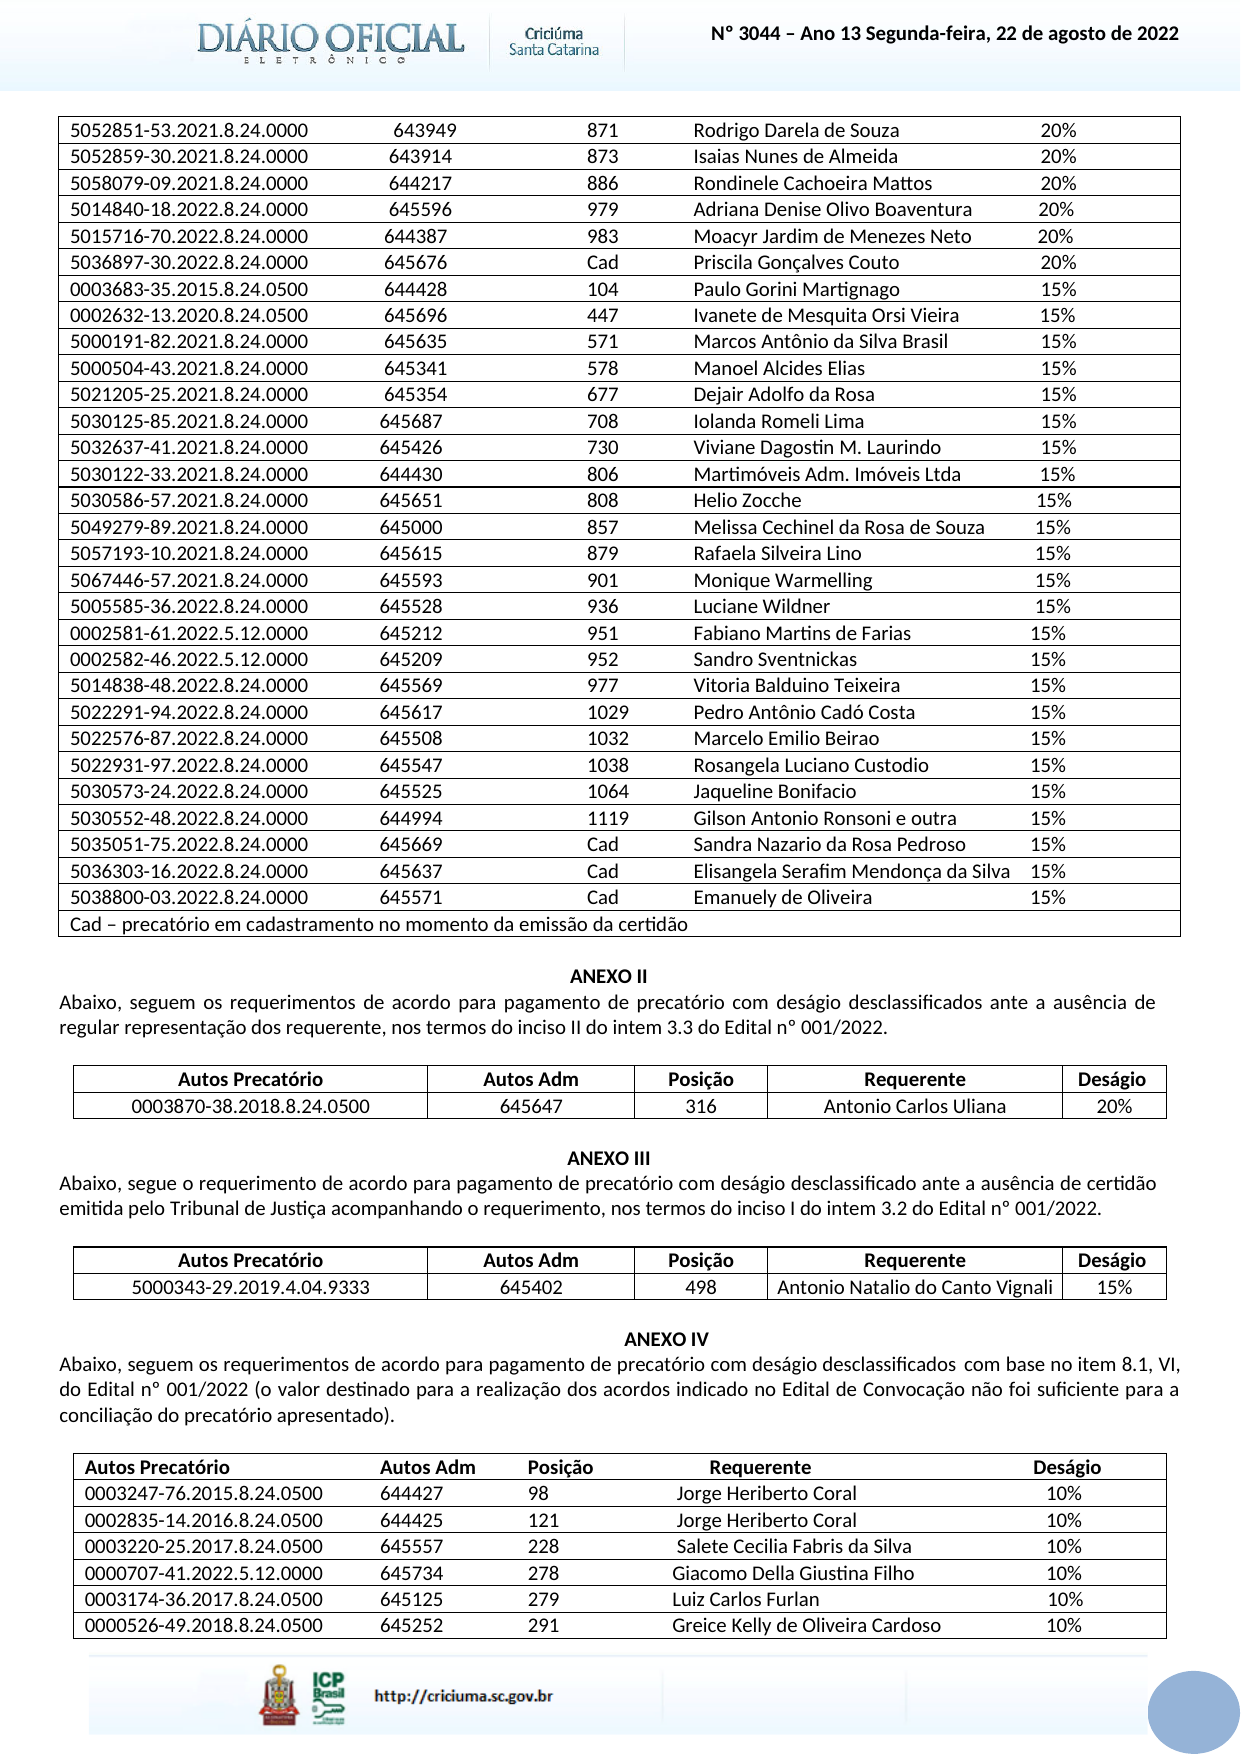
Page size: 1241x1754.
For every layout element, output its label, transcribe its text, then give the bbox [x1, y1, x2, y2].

table_cell Antonio Carlos Uliana [768, 1093, 1062, 1118]
table_header Autos Precatório [74, 1248, 427, 1273]
table_header Autos Precatório [74, 1066, 427, 1092]
table_header Requerente [768, 1248, 1062, 1273]
table_cell 645402 [428, 1274, 634, 1299]
table_cell 5036303-16.2022.8.24.0000 645637 Cad Elisangela Serafim Mendonça da Silva 15% [59, 858, 1180, 883]
table_cell 5000191-82.2021.8.24.0000 645635 571 Marcos Antônio da Silva Brasil 15% [59, 329, 1180, 354]
table_cell 15% [1063, 1274, 1166, 1299]
table_cell 5049279-89.2021.8.24.0000 645000 857 Melissa Cechinel da Rosa de Souza 15% [59, 514, 1180, 539]
table_cell 5058079-09.2021.8.24.0000 644217 886 Rondinele Cachoeira Mattos 20% [59, 170, 1180, 195]
table_cell 5030552-48.2022.8.24.0000 644994 1119 Gilson Antonio Ronsoni e outra 15% [59, 805, 1180, 830]
table_cell 5067446-57.2021.8.24.0000 645593 901 Monique Warmelling 15% [59, 567, 1180, 592]
table_cell Antonio Natalio do Canto Vignali [768, 1274, 1062, 1299]
table_cell 5052859-30.2021.8.24.0000 643914 873 Isaias Nunes de Almeida 20% [59, 144, 1180, 169]
table_cell 5052851-53.2021.8.24.0000 643949 871 Rodrigo Darela de Souza 20% [59, 117, 1180, 142]
table_cell 5022931-97.2022.8.24.0000 645547 1038 Rosangela Luciano Custodio 15% [59, 752, 1180, 777]
table_cell 316 [635, 1093, 767, 1118]
table_cell 5022576-87.2022.8.24.0000 645508 1032 Marcelo Emilio Beirao 15% [59, 726, 1180, 751]
table_cell Cad – precatório em cadastramento no momento da emissão da certidão [59, 911, 1180, 936]
table_cell 20% [1063, 1093, 1166, 1118]
table_header Autos Adm [428, 1248, 634, 1273]
table_cell 0003870-38.2018.8.24.0500 [74, 1093, 427, 1118]
table_cell 5032637-41.2021.8.24.0000 645426 730 Viviane Dagostin M. Laurindo 15% [59, 435, 1180, 460]
table_header Autos Adm [428, 1066, 634, 1092]
text ANEXO II [59, 964, 1158, 989]
table_cell 0002582-46.2022.5.12.0000 645209 952 Sandro Sventnickas 15% [59, 646, 1180, 672]
text ANEXO III [59, 1145, 1158, 1170]
table_header Autos Precatório Autos Adm Posição Requerente Deságio [74, 1454, 1166, 1479]
text Abaixo, seguem os requerimentos de acordo para pagamento de precatório com deságio desclassificados com base no item 8.1, VI, do Edital nº 001/2022 (o valor destinado para a realização dos acordos indicado no Edital de Convocação não foi suficiente para a conciliação do precatório apresentado). [59, 1351, 1181, 1427]
text Abaixo, seguem os requerimentos de acordo para pagamento de precatório com deságio desclassificados ante a ausência de regular representação dos requerente, nos termos do inciso II do intem 3.3 do Edital nº 001/2022. [59, 989, 1158, 1040]
table_header Deságio [1063, 1066, 1166, 1092]
table_header Posição [635, 1066, 767, 1092]
table_cell 0000707-41.2022.5.12.0000 645734 278 Giacomo Della Giustina Filho 10% [74, 1560, 1166, 1585]
table_cell 498 [635, 1274, 767, 1299]
table_cell 5030586-57.2021.8.24.0000 645651 808 Helio Zocche 15% [59, 488, 1180, 513]
table_header Requerente [768, 1066, 1062, 1092]
table_cell 5014840-18.2022.8.24.0000 645596 979 Adriana Denise Olivo Boaventura 20% [59, 196, 1180, 222]
text Abaixo, segue o requerimento de acordo para pagamento de precatório com deságio desclassificado ante a ausência de certidão emitida pelo Tribunal de Justiça acompanhando o requerimento, nos termos do inciso I do intem 3.2 do Edital nº 001/2022. [59, 1170, 1158, 1221]
table_cell 0000526-49.2018.8.24.0500 645252 291 Greice Kelly de Oliveira Cardoso 10% [74, 1613, 1166, 1638]
table_cell 5035051-75.2022.8.24.0000 645669 Cad Sandra Nazario da Rosa Pedroso 15% [59, 831, 1180, 857]
table_cell 0003174-36.2017.8.24.0500 645125 279 Luiz Carlos Furlan 10% [74, 1586, 1166, 1612]
table_cell 5038800-03.2022.8.24.0000 645571 Cad Emanuely de Oliveira 15% [59, 884, 1180, 910]
table_cell 0003247-76.2015.8.24.0500 644427 98 Jorge Heriberto Coral 10% [74, 1480, 1166, 1506]
table_cell 5036897-30.2022.8.24.0000 645676 Cad Priscila Gonçalves Couto 20% [59, 249, 1180, 275]
table_cell 5000343-29.2019.4.04.9333 [74, 1274, 427, 1299]
table_cell 5000504-43.2021.8.24.0000 645341 578 Manoel Alcides Elias 15% [59, 355, 1180, 381]
table_cell 5022291-94.2022.8.24.0000 645617 1029 Pedro Antônio Cadó Costa 15% [59, 699, 1180, 724]
table_cell 5030122-33.2021.8.24.0000 644430 806 Martimóveis Adm. Imóveis Ltda 15% [59, 461, 1180, 486]
table_header Deságio [1063, 1248, 1166, 1273]
table_cell 0002632-13.2020.8.24.0500 645696 447 Ivanete de Mesquita Orsi Vieira 15% [59, 302, 1180, 328]
table_header Posição [635, 1248, 767, 1273]
table_cell 0002835-14.2016.8.24.0500 644425 121 Jorge Heriberto Coral 10% [74, 1507, 1166, 1532]
table_cell 0003683-35.2015.8.24.0500 644428 104 Paulo Gorini Martignago 15% [59, 276, 1180, 301]
table_cell 5030573-24.2022.8.24.0000 645525 1064 Jaqueline Bonifacio 15% [59, 779, 1180, 804]
table_cell 645647 [428, 1093, 634, 1118]
table_cell 5005585-36.2022.8.24.0000 645528 936 Luciane Wildner 15% [59, 593, 1180, 619]
table_cell 5014838-48.2022.8.24.0000 645569 977 Vitoria Balduino Teixeira 15% [59, 673, 1180, 698]
text ANEXO IV [59, 1326, 1240, 1351]
table_cell 0003220-25.2017.8.24.0500 645557 228 Salete Cecilia Fabris da Silva 10% [74, 1533, 1166, 1559]
table_cell 5057193-10.2021.8.24.0000 645615 879 Rafaela Silveira Lino 15% [59, 540, 1180, 566]
table_cell 5021205-25.2021.8.24.0000 645354 677 Dejair Adolfo da Rosa 15% [59, 382, 1180, 407]
table_cell 5030125-85.2021.8.24.0000 645687 708 Iolanda Romeli Lima 15% [59, 408, 1180, 433]
table_cell 0002581-61.2022.5.12.0000 645212 951 Fabiano Martins de Farias 15% [59, 620, 1180, 645]
table_cell 5015716-70.2022.8.24.0000 644387 983 Moacyr Jardim de Menezes Neto 20% [59, 223, 1180, 248]
